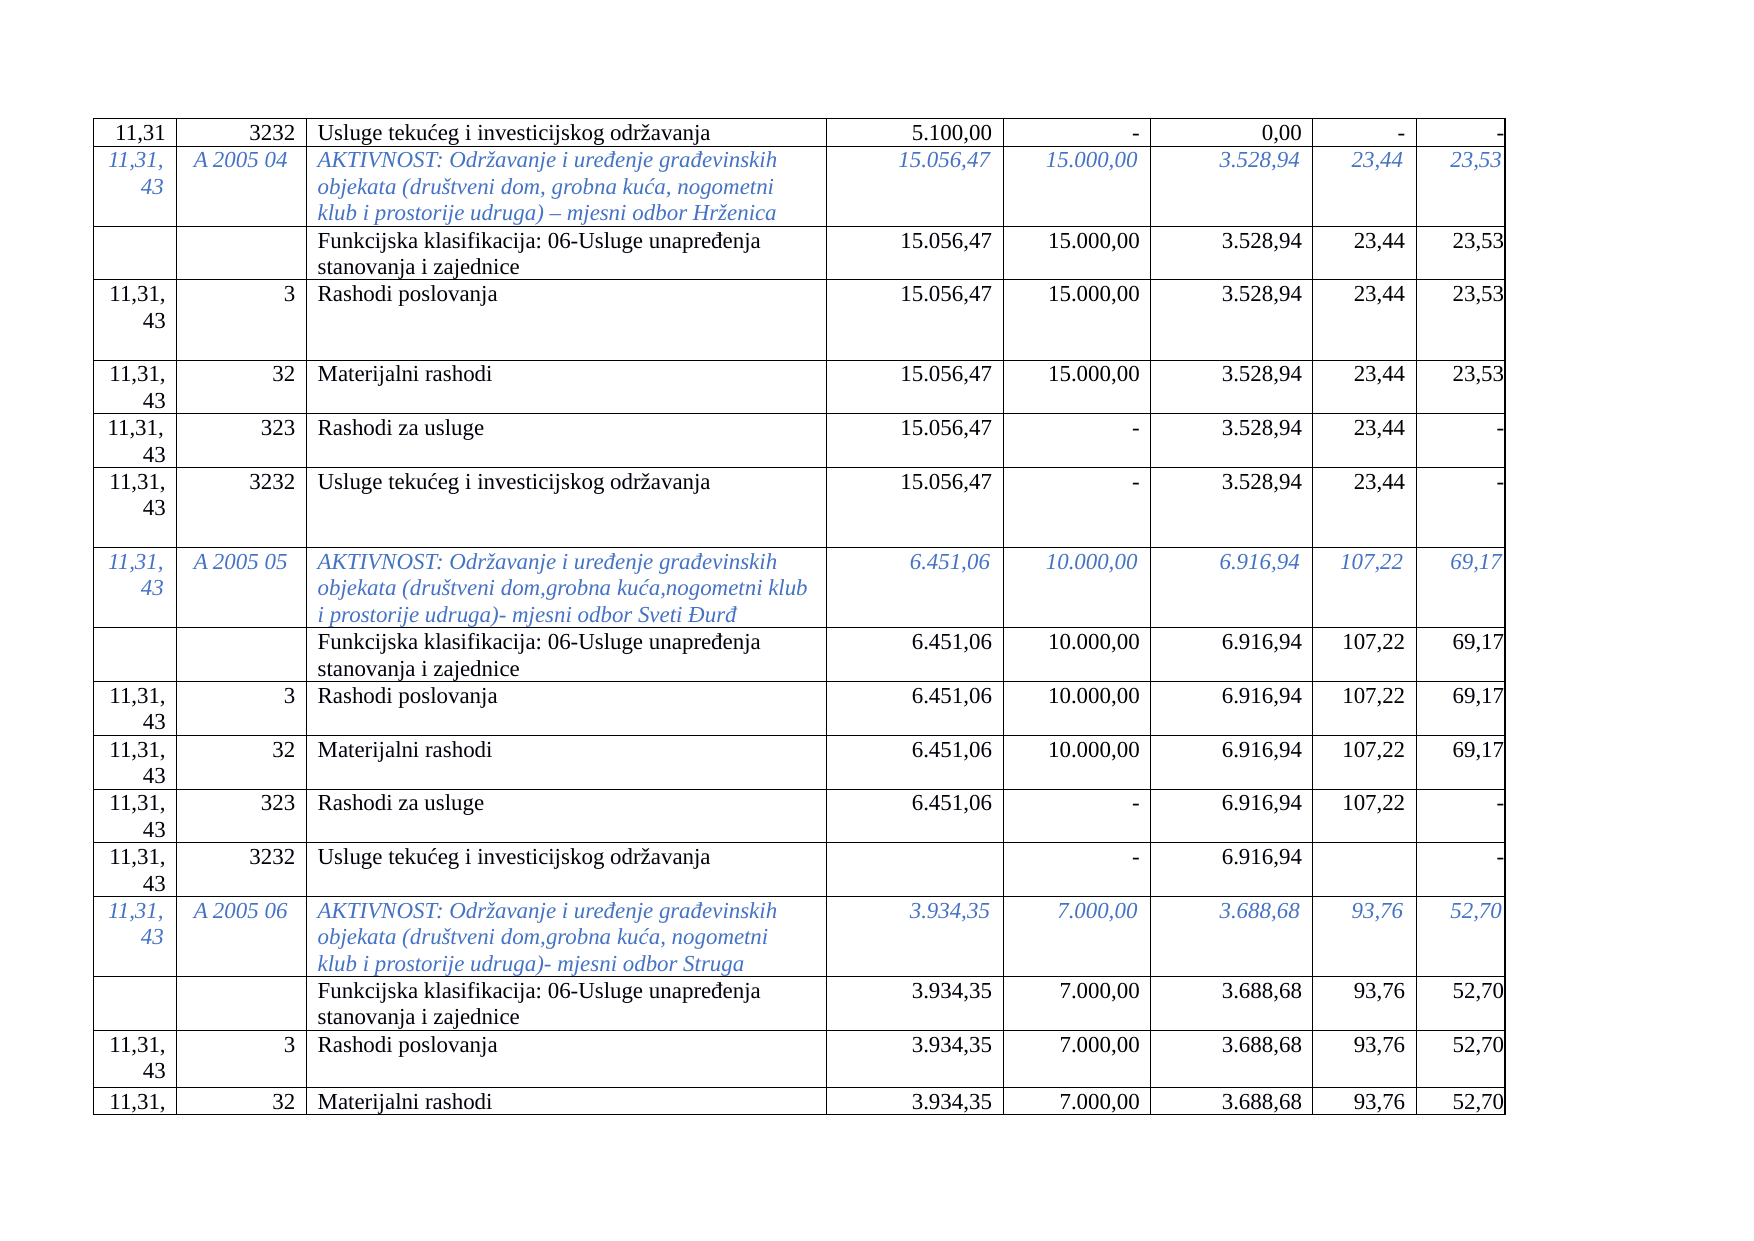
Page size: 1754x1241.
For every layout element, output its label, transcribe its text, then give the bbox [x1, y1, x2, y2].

table_cell 52,70 [1417, 977, 1504, 1030]
table_cell 15.056,47 [827, 147, 1003, 226]
table_cell 6.916,94 [1151, 682, 1312, 735]
table_cell 107,22 [1313, 628, 1416, 681]
table_cell [94, 628, 176, 681]
table_cell Funkcijska klasifikacija: 06-Usluge unapređenja stanovanja i zajednice [307, 628, 826, 681]
table_cell 11,31, [94, 1088, 176, 1114]
table_cell 7.000,00 [1004, 977, 1150, 1030]
table_cell 6.916,94 [1151, 628, 1312, 681]
table_cell 3.688,68 [1151, 1088, 1312, 1114]
table_cell 6.916,94 [1151, 736, 1312, 788]
table_cell [1594, 146, 1682, 226]
table_cell [177, 227, 306, 279]
table_cell 11,31, 43 [94, 790, 176, 842]
table_cell 10.000,00 [1004, 682, 1150, 735]
table_cell 15.000,00 [1004, 361, 1150, 413]
table_cell 3232 [177, 468, 306, 547]
table_cell 69,17 [1417, 628, 1504, 681]
table_cell 11,31, 43 [94, 548, 176, 627]
table_cell 93,76 [1313, 897, 1416, 976]
table_cell 3.528,94 [1151, 227, 1312, 279]
table_cell 11,31, 43 [94, 361, 176, 413]
table_cell 23,44 [1313, 227, 1416, 279]
table_cell 15.056,47 [827, 468, 1003, 547]
table_cell 11,31, 43 [94, 280, 176, 359]
table_cell Funkcijska klasifikacija: 06-Usluge unapređenja stanovanja i zajednice [307, 227, 826, 279]
table_cell - [1417, 790, 1504, 842]
table_cell Rashodi poslovanja [307, 280, 826, 359]
table_cell 3.934,35 [827, 1088, 1003, 1114]
table_cell - [1313, 119, 1416, 146]
table_cell 11,31, 43 [94, 468, 176, 547]
table_cell 107,22 [1313, 790, 1416, 842]
table_cell 3.688,68 [1151, 1031, 1312, 1087]
table_cell 15.000,00 [1004, 147, 1150, 226]
table_cell [1594, 226, 1682, 279]
table_cell [1594, 279, 1682, 359]
table_cell 11,31, 43 [94, 414, 176, 467]
table_cell [94, 227, 176, 279]
table_cell 3.528,94 [1151, 280, 1312, 359]
table_cell 69,17 [1417, 682, 1504, 735]
table_cell Usluge tekućeg i investicijskog održavanja [307, 119, 826, 146]
table_cell [1594, 627, 1682, 681]
table_cell 93,76 [1313, 1031, 1416, 1087]
table_cell AKTIVNOST: Održavanje i uređenje građevinskih objekata (društveni dom, grobna kuća, nogometni klub i prostorije udruga) – mjesni odbor Hrženica [307, 147, 826, 226]
table_cell 3.934,35 [827, 977, 1003, 1030]
table_cell 52,70 [1417, 1031, 1504, 1087]
table_cell 107,22 [1313, 736, 1416, 788]
table_cell 15.000,00 [1004, 280, 1150, 359]
table_cell A 2005 04 [177, 147, 306, 226]
table_cell 23,44 [1313, 414, 1416, 467]
table_cell 23,44 [1313, 468, 1416, 547]
table_cell 6.451,06 [827, 790, 1003, 842]
table_cell A 2005 06 [177, 897, 306, 976]
table_cell 23,53 [1417, 147, 1504, 226]
table_cell Usluge tekućeg i investicijskog održavanja [307, 468, 826, 547]
table_cell [1594, 360, 1682, 413]
table_cell - [1004, 468, 1150, 547]
table_cell 52,70 [1417, 1088, 1504, 1114]
table_cell - [1004, 790, 1150, 842]
table_cell 15.056,47 [827, 361, 1003, 413]
table_cell AKTIVNOST: Održavanje i uređenje građevinskih objekata (društveni dom,grobna kuća,nogometni klub i prostorije udruga)- mjesni odbor Sveti Đurđ [307, 548, 826, 627]
table_cell 11,31, 43 [94, 682, 176, 735]
table_cell [1594, 735, 1682, 788]
table_cell - [1417, 119, 1504, 146]
table_cell 23,44 [1313, 147, 1416, 226]
table_cell 10.000,00 [1004, 736, 1150, 788]
table_cell 15.056,47 [827, 280, 1003, 359]
table_cell 107,22 [1313, 548, 1416, 627]
table_cell 323 [177, 790, 306, 842]
table_cell 6.451,06 [827, 628, 1003, 681]
table_cell 15.000,00 [1004, 227, 1150, 279]
table_cell 7.000,00 [1004, 897, 1150, 976]
table_cell - [1004, 843, 1150, 896]
table_cell A 2005 05 [177, 548, 306, 627]
table_cell [1506, 547, 1593, 627]
table_cell 11,31, 43 [94, 736, 176, 788]
table_cell 11,31 [94, 119, 176, 146]
table_cell 107,22 [1313, 682, 1416, 735]
table_cell 10.000,00 [1004, 628, 1150, 681]
table_cell - [1417, 843, 1504, 896]
table_cell 5.100,00 [827, 119, 1003, 146]
table_cell 93,76 [1313, 977, 1416, 1030]
table_cell 6.451,06 [827, 548, 1003, 627]
table_cell 3.528,94 [1151, 147, 1312, 226]
table_cell [1594, 1030, 1682, 1087]
table_cell 3.528,94 [1151, 414, 1312, 467]
table_cell 23,53 [1417, 361, 1504, 413]
table_cell 11,31, 43 [94, 147, 176, 226]
table_cell [1506, 413, 1593, 467]
table_cell 69,17 [1417, 736, 1504, 788]
table_cell [827, 843, 1003, 896]
table_cell [1594, 681, 1682, 735]
table_cell 23,53 [1417, 227, 1504, 279]
table_cell 93,76 [1313, 1088, 1416, 1114]
table_cell 3232 [177, 843, 306, 896]
table_cell 15.056,47 [827, 227, 1003, 279]
table_cell [1506, 842, 1593, 896]
table_cell - [1417, 414, 1504, 467]
table_cell [177, 977, 306, 1030]
table_cell [1594, 789, 1682, 842]
table_cell [1506, 279, 1593, 359]
table_cell [1506, 627, 1593, 681]
table_cell 3.528,94 [1151, 468, 1312, 547]
table_cell [1594, 842, 1682, 896]
table_cell [1506, 681, 1593, 735]
table_cell 3 [177, 1031, 306, 1087]
table_cell 7.000,00 [1004, 1088, 1150, 1114]
table_cell [1594, 413, 1682, 467]
table_cell 23,44 [1313, 361, 1416, 413]
table_cell Rashodi poslovanja [307, 1031, 826, 1087]
table_cell AKTIVNOST: Održavanje i uređenje građevinskih objekata (društveni dom,grobna kuća, nogometni klub i prostorije udruga)- mjesni odbor Struga [307, 897, 826, 976]
table_cell 6.451,06 [827, 736, 1003, 788]
table_cell Materijalni rashodi [307, 736, 826, 788]
table_cell 11,31, 43 [94, 1031, 176, 1087]
table_cell 11,31, 43 [94, 843, 176, 896]
table_cell 3 [177, 682, 306, 735]
table_cell [1506, 976, 1593, 1030]
table_cell 32 [177, 1088, 306, 1114]
table_cell - [1004, 414, 1150, 467]
table_cell [1506, 118, 1593, 146]
table_cell 3.528,94 [1151, 361, 1312, 413]
table_cell 7.000,00 [1004, 1031, 1150, 1087]
table_cell 6.916,94 [1151, 790, 1312, 842]
table_cell [1594, 467, 1682, 547]
table_cell Rashodi za usluge [307, 414, 826, 467]
table_cell 3232 [177, 119, 306, 146]
table_cell 11,31, 43 [94, 897, 176, 976]
table_cell 23,44 [1313, 280, 1416, 359]
table_cell 323 [177, 414, 306, 467]
table_cell [1506, 789, 1593, 842]
table_cell [1506, 360, 1593, 413]
table_cell 32 [177, 736, 306, 788]
table_cell Rashodi za usluge [307, 790, 826, 842]
table_cell 6.451,06 [827, 682, 1003, 735]
table_cell 32 [177, 361, 306, 413]
table_cell 3.934,35 [827, 897, 1003, 976]
table_cell 6.916,94 [1151, 548, 1312, 627]
table_cell 6.916,94 [1151, 843, 1312, 896]
table_cell 69,17 [1417, 548, 1504, 627]
table_cell Rashodi poslovanja [307, 682, 826, 735]
table_cell Usluge tekućeg i investicijskog održavanja [307, 843, 826, 896]
table_cell [1506, 146, 1593, 226]
table_cell 10.000,00 [1004, 548, 1150, 627]
table_cell [1594, 118, 1682, 146]
table_cell [1594, 547, 1682, 627]
table_cell [1594, 896, 1682, 976]
table_cell [94, 977, 176, 1030]
table_cell 3.688,68 [1151, 897, 1312, 976]
table_cell 3.934,35 [827, 1031, 1003, 1087]
table_cell Materijalni rashodi [307, 1088, 826, 1114]
table_cell Materijalni rashodi [307, 361, 826, 413]
table_cell - [1004, 119, 1150, 146]
table_cell [1506, 735, 1593, 788]
table_cell [177, 628, 306, 681]
table_cell 52,70 [1417, 897, 1504, 976]
table_cell [1506, 1087, 1593, 1114]
table_cell - [1417, 468, 1504, 547]
table_cell Funkcijska klasifikacija: 06-Usluge unapređenja stanovanja i zajednice [307, 977, 826, 1030]
table_cell 23,53 [1417, 280, 1504, 359]
table_cell [1594, 1087, 1682, 1114]
table_cell 3.688,68 [1151, 977, 1312, 1030]
table_cell 0,00 [1151, 119, 1312, 146]
table_cell [1506, 467, 1593, 547]
table_cell [1506, 1030, 1593, 1087]
table_cell 15.056,47 [827, 414, 1003, 467]
table_cell [1313, 843, 1416, 896]
table_cell [1506, 226, 1593, 279]
table_cell [1594, 976, 1682, 1030]
table_cell [1506, 896, 1593, 976]
table_cell 3 [177, 280, 306, 359]
